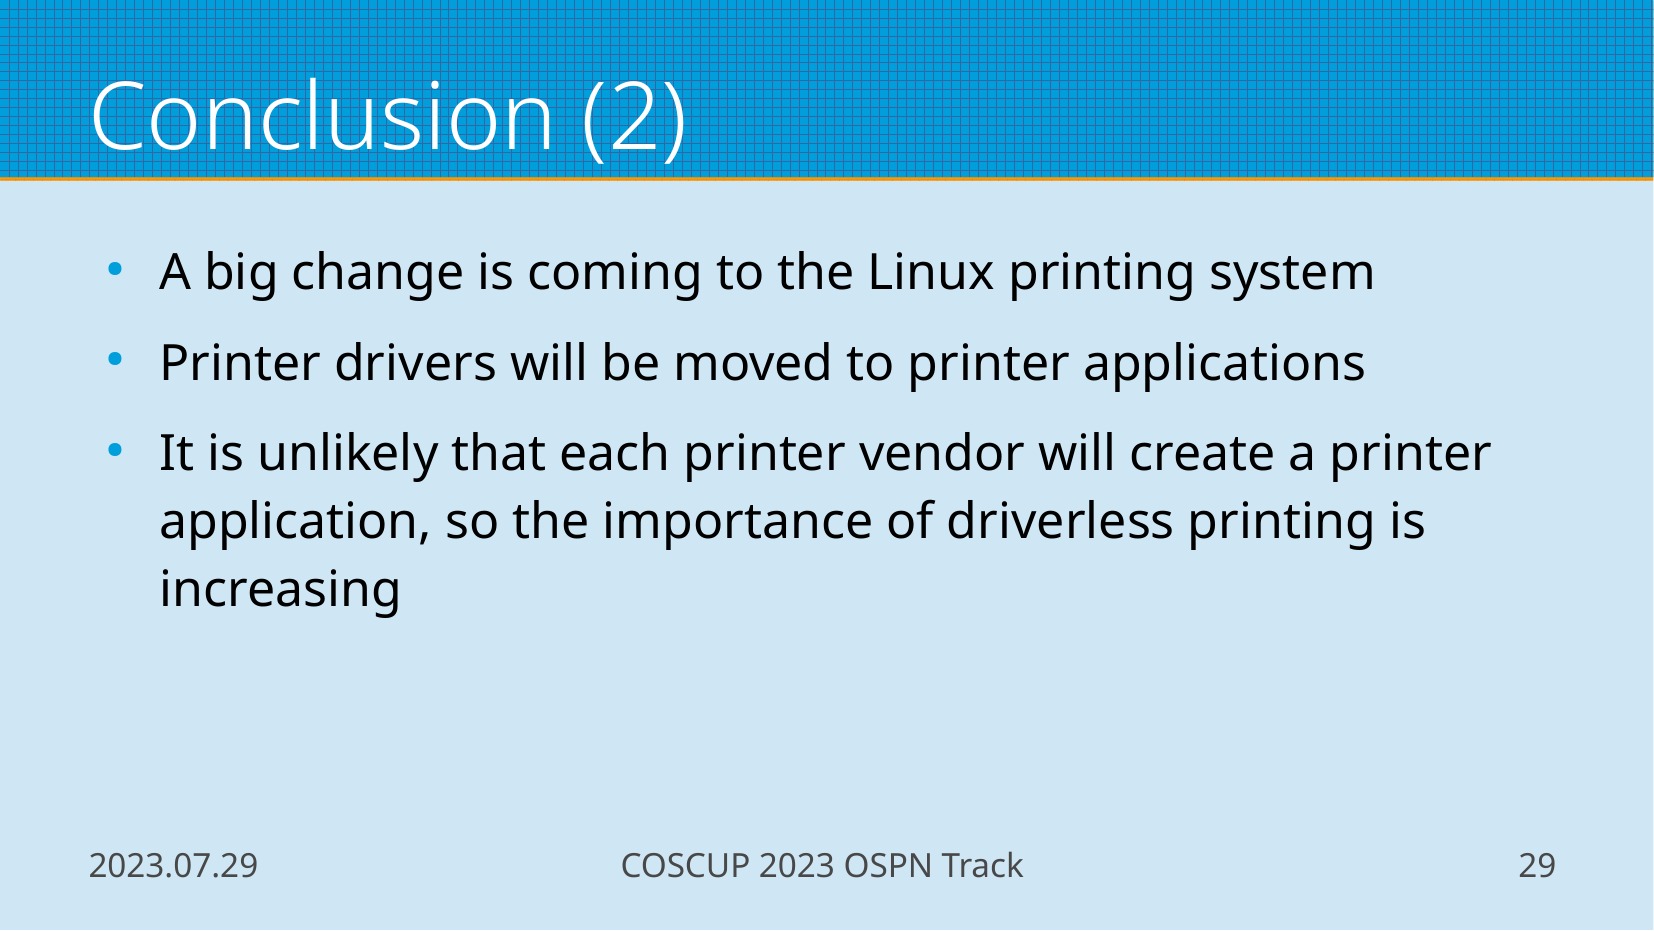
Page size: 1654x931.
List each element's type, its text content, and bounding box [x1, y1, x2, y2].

title Conclusion (2) [88, 14, 1565, 178]
list A big change is coming to the Linux printing system Printer drivers will be moved to printer applications It is unlikely that each printer vendor will create a printer application, so the importance of driverless printing is increasing [88, 236, 1565, 813]
